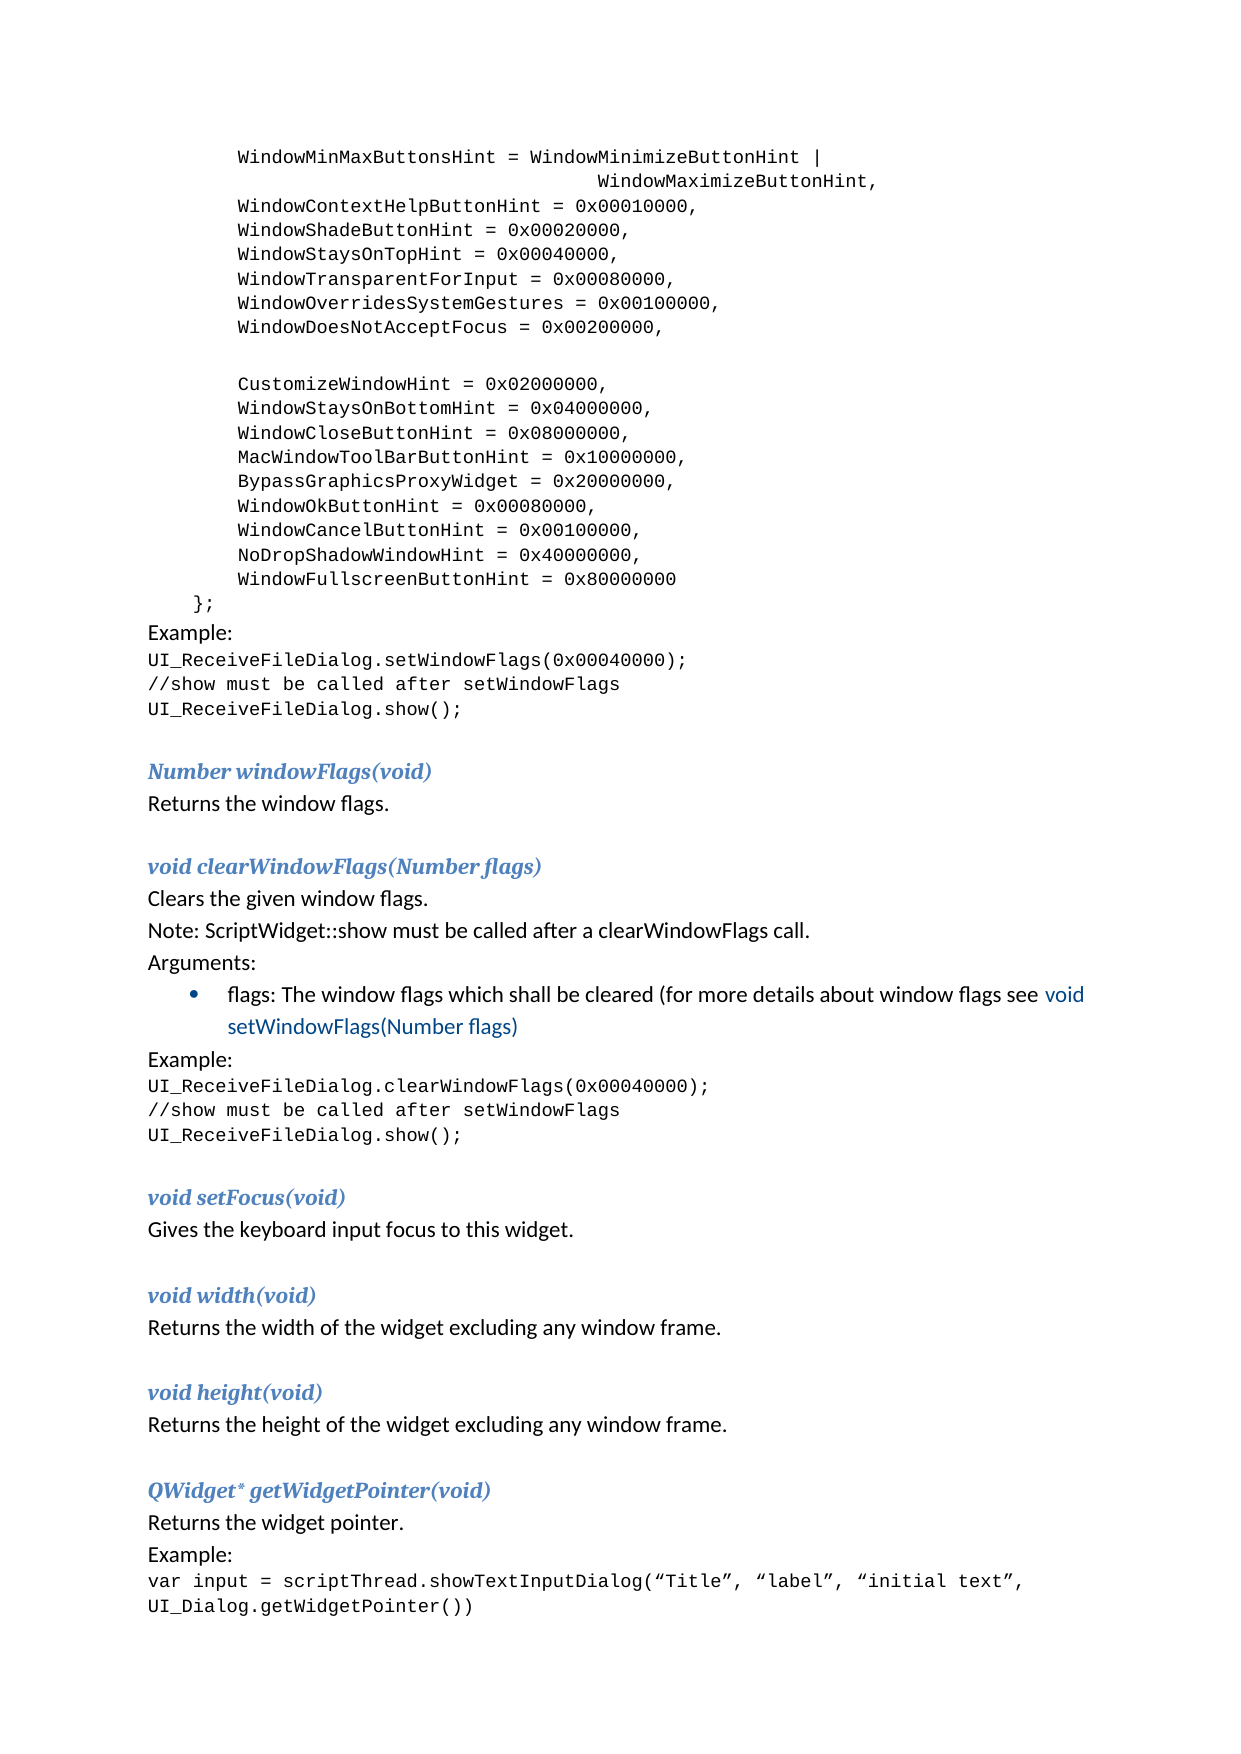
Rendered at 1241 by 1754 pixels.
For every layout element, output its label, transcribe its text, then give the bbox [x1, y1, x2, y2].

text var input = scriptThread.showTextInputDialog(“Title”, “label”, “initial text”, UI_Dialog.getWidgetPointer()) [148, 1572, 1093, 1618]
text Clears the given window flags. [148, 884, 1093, 912]
text Example: [148, 1045, 1093, 1073]
text WindowDoesNotAcceptFocus = 0x00200000, [148, 318, 1093, 339]
subtitle void width(void) [148, 1283, 1093, 1309]
text NoDropShadowWindowHint = 0x40000000, [148, 545, 1093, 567]
text //show must be called after setWindowFlags [148, 675, 1093, 696]
text //show must be called after setWindowFlags [148, 1101, 1093, 1122]
text UI_ReceiveFileDialog.setWindowFlags(0x00040000); [148, 651, 1093, 672]
text WindowOkButtonHint = 0x00080000, [148, 497, 1093, 518]
text WindowShadeButtonHint = 0x00020000, [148, 221, 1093, 242]
text WindowCloseButtonHint = 0x08000000, [148, 423, 1093, 445]
text Returns the widget pointer. [148, 1508, 1093, 1536]
text Returns the width of the widget excluding any window frame. [148, 1313, 1093, 1341]
text MacWindowToolBarButtonHint = 0x10000000, [148, 448, 1093, 469]
text UI_ReceiveFileDialog.show(); [148, 1126, 1093, 1147]
text UI_ReceiveFileDialog.clearWindowFlags(0x00040000); [148, 1077, 1093, 1098]
text Note: ScriptWidget::show must be called after a clearWindowFlags call. [148, 916, 1093, 944]
text Returns the window flags. [148, 789, 1093, 817]
subtitle QWidget* getWidgetPointer(void) [148, 1478, 1093, 1504]
text WindowTransparentForInput = 0x00080000, [148, 269, 1093, 291]
text WindowStaysOnBottomHint = 0x04000000, [148, 399, 1093, 420]
text UI_ReceiveFileDialog.show(); [148, 699, 1093, 721]
text Arguments: [148, 948, 1093, 976]
text WindowStaysOnTopHint = 0x00040000, [148, 245, 1093, 266]
subtitle void height(void) [148, 1380, 1093, 1406]
text WindowFullscreenButtonHint = 0x80000000 [148, 570, 1093, 591]
text Example: [148, 1540, 1093, 1568]
text WindowContextHelpButtonHint = 0x00010000, [148, 196, 1093, 218]
text Returns the height of the widget excluding any window frame. [148, 1410, 1093, 1438]
text WindowMinMaxButtonsHint = WindowMinimizeButtonHint | WindowMaximizeButtonHint, [148, 148, 1093, 193]
text WindowOverridesSystemGestures = 0x00100000, [148, 294, 1093, 315]
text Example: [148, 618, 1093, 647]
text }; [148, 594, 1093, 615]
subtitle void setFocus(void) [148, 1185, 1093, 1211]
list flags: The window flags which shall be cleared (for more details about window flags see void setWindowFlags(Number flags) [190, 980, 1093, 1041]
text WindowCancelButtonHint = 0x00100000, [148, 521, 1093, 542]
text Gives the keyboard input focus to this widget. [148, 1215, 1093, 1243]
text CustomizeWindowHint = 0x02000000, [148, 375, 1093, 396]
subtitle void clearWindowFlags(Number flags) [148, 853, 1093, 880]
text BypassGraphicsProxyWidget = 0x20000000, [148, 472, 1093, 493]
subtitle Number windowFlags(void) [148, 759, 1093, 785]
